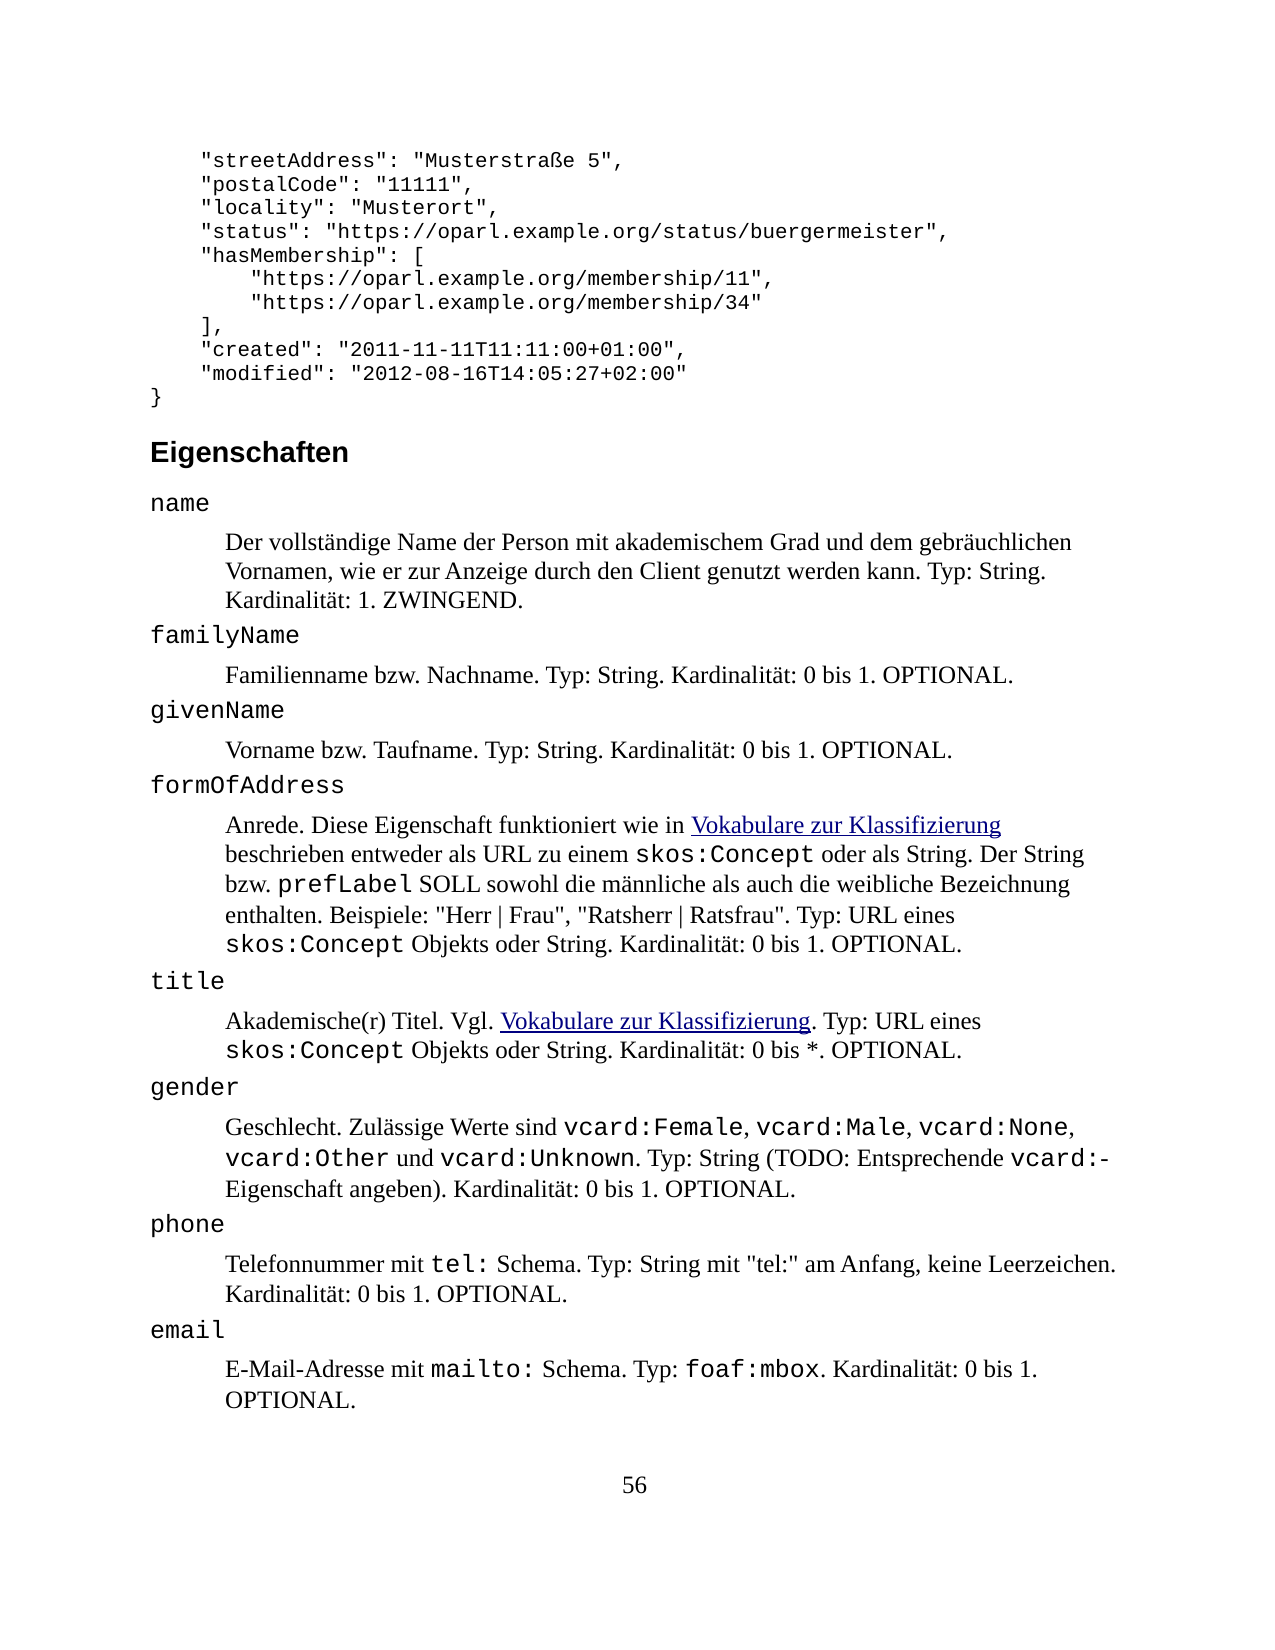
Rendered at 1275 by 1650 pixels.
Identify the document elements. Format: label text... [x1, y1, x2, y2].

text Vorname bzw. Taufname. Typ: String. Kardinalität: 0 bis 1. OPTIONAL. [225, 735, 1125, 764]
text "status": "https://oparl.example.org/status/buergermeister", [150, 221, 1125, 244]
text Telefonnummer mit tel: Schema. Typ: String mit "tel:" am Anfang, keine Leerzeichen. Kardinalität: 0 bis 1. OPTIONAL. [225, 1249, 1125, 1308]
text formOfAddress [150, 773, 1125, 801]
text name [150, 490, 1125, 518]
text Geschlecht. Zulässige Werte sind vcard:Female, vcard:Male, vcard:None, vcard:Other und vcard:Unknown. Typ: String (TODO: Entsprechende vcard:-Eigenschaft angeben). Kardinalität: 0 bis 1. OPTIONAL. [225, 1112, 1125, 1202]
text gender [150, 1075, 1125, 1103]
text title [150, 969, 1125, 997]
text Familienname bzw. Nachname. Typ: String. Kardinalität: 0 bis 1. OPTIONAL. [225, 660, 1125, 689]
text "modified": "2012-08-16T14:05:27+02:00" [150, 363, 1125, 386]
text familyName [150, 623, 1125, 651]
text "created": "2011-11-11T11:11:00+01:00", [150, 339, 1125, 363]
text Der vollständige Name der Person mit akademischem Grad und dem gebräuchlichen Vornamen, wie er zur Anzeige durch den Client genutzt werden kann. Typ: String. Kardinalität: 1. ZWINGEND. [225, 527, 1125, 614]
text E-Mail-Adresse mit mailto: Schema. Typ: foaf:mbox. Kardinalität: 0 bis 1. OPTIONAL. [225, 1354, 1125, 1414]
text "hasMembership": [ [150, 244, 1125, 268]
text phone [150, 1211, 1125, 1240]
text } [150, 386, 1125, 410]
text "https://oparl.example.org/membership/11", [150, 268, 1125, 292]
text "locality": "Musterort", [150, 197, 1125, 221]
text email [150, 1317, 1125, 1346]
text "https://oparl.example.org/membership/34" [150, 292, 1125, 316]
text givenName [150, 698, 1125, 726]
text "postalCode": "11111", [150, 174, 1125, 197]
text Akademische(r) Titel. Vgl. Vokabulare zur Klassifizierung. Typ: URL eines skos:Concept Objekts oder String. Kardinalität: 0 bis *. OPTIONAL. [225, 1006, 1125, 1066]
subtitle Eigenschaften [150, 435, 1125, 469]
text Anrede. Diese Eigenschaft funktioniert wie in Vokabulare zur Klassifizierung beschrieben entweder als URL zu einem skos:Concept oder als String. Der String bzw. prefLabel SOLL sowohl die männliche als auch die weibliche Bezeichnung enthalten. Beispiele: "Herr | Frau", "Ratsherr | Ratsfrau". Typ: URL eines skos:Concept Objekts oder String. Kardinalität: 0 bis 1. OPTIONAL. [225, 810, 1125, 960]
text "streetAddress": "Musterstraße 5", [150, 150, 1125, 174]
text ], [150, 316, 1125, 339]
